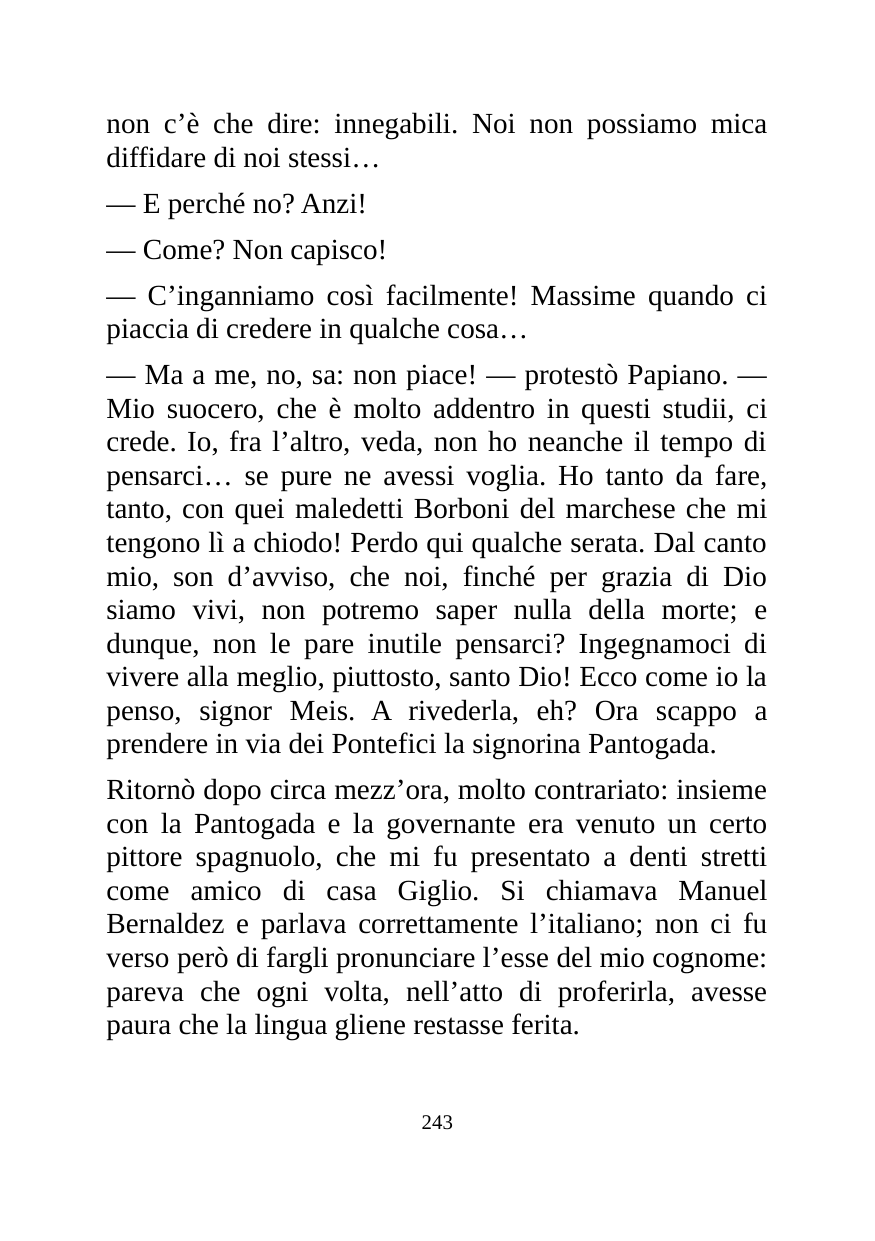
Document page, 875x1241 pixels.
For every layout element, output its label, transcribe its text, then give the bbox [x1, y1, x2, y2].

text — Come? Non capisco! [106, 232, 768, 265]
text non c’è che dire: innegabili. Noi non possiamo mica diffidare di noi stessi… [106, 106, 768, 173]
text — Ma a me, no, sa: non piace! — protestò Papiano. — Mio suocero, che è molto addentro in questi studii, ci crede. Io, fra l’altro, veda, non ho neanche il tempo di pensarci… se pure ne avessi voglia. Ho tanto da fare, tanto, con quei maledetti Borboni del marchese che mi tengono lì a chiodo! Perdo qui qualche serata. Dal canto mio, son d’avviso, che noi, finché per grazia di Dio siamo vivi, non potremo saper nulla della morte; e dunque, non le pare inutile pensarci? Ingegnamoci di vivere alla meglio, piuttosto, santo Dio! Ecco come io la penso, signor Meis. A rivederla, eh? Ora scappo a prendere in via dei Pontefici la signorina Pantogada. [106, 357, 768, 760]
text — E perché no? Anzi! [106, 186, 768, 219]
text — C’inganniamo così facilmente! Massime quando ci piaccia di credere in qualche cosa… [106, 278, 768, 345]
text Ritornò dopo circa mezz’ora, molto contrariato: insieme con la Pantogada e la governante era venuto un certo pittore spagnuolo, che mi fu presentato a denti stretti come amico di casa Giglio. Si chiamava Manuel Bernaldez e parlava correttamente l’italiano; non ci fu verso però di fargli pronunciare l’esse del mio cognome: pareva che ogni volta, nell’atto di proferirla, avesse paura che la lingua gliene restasse ferita. [106, 772, 768, 1041]
